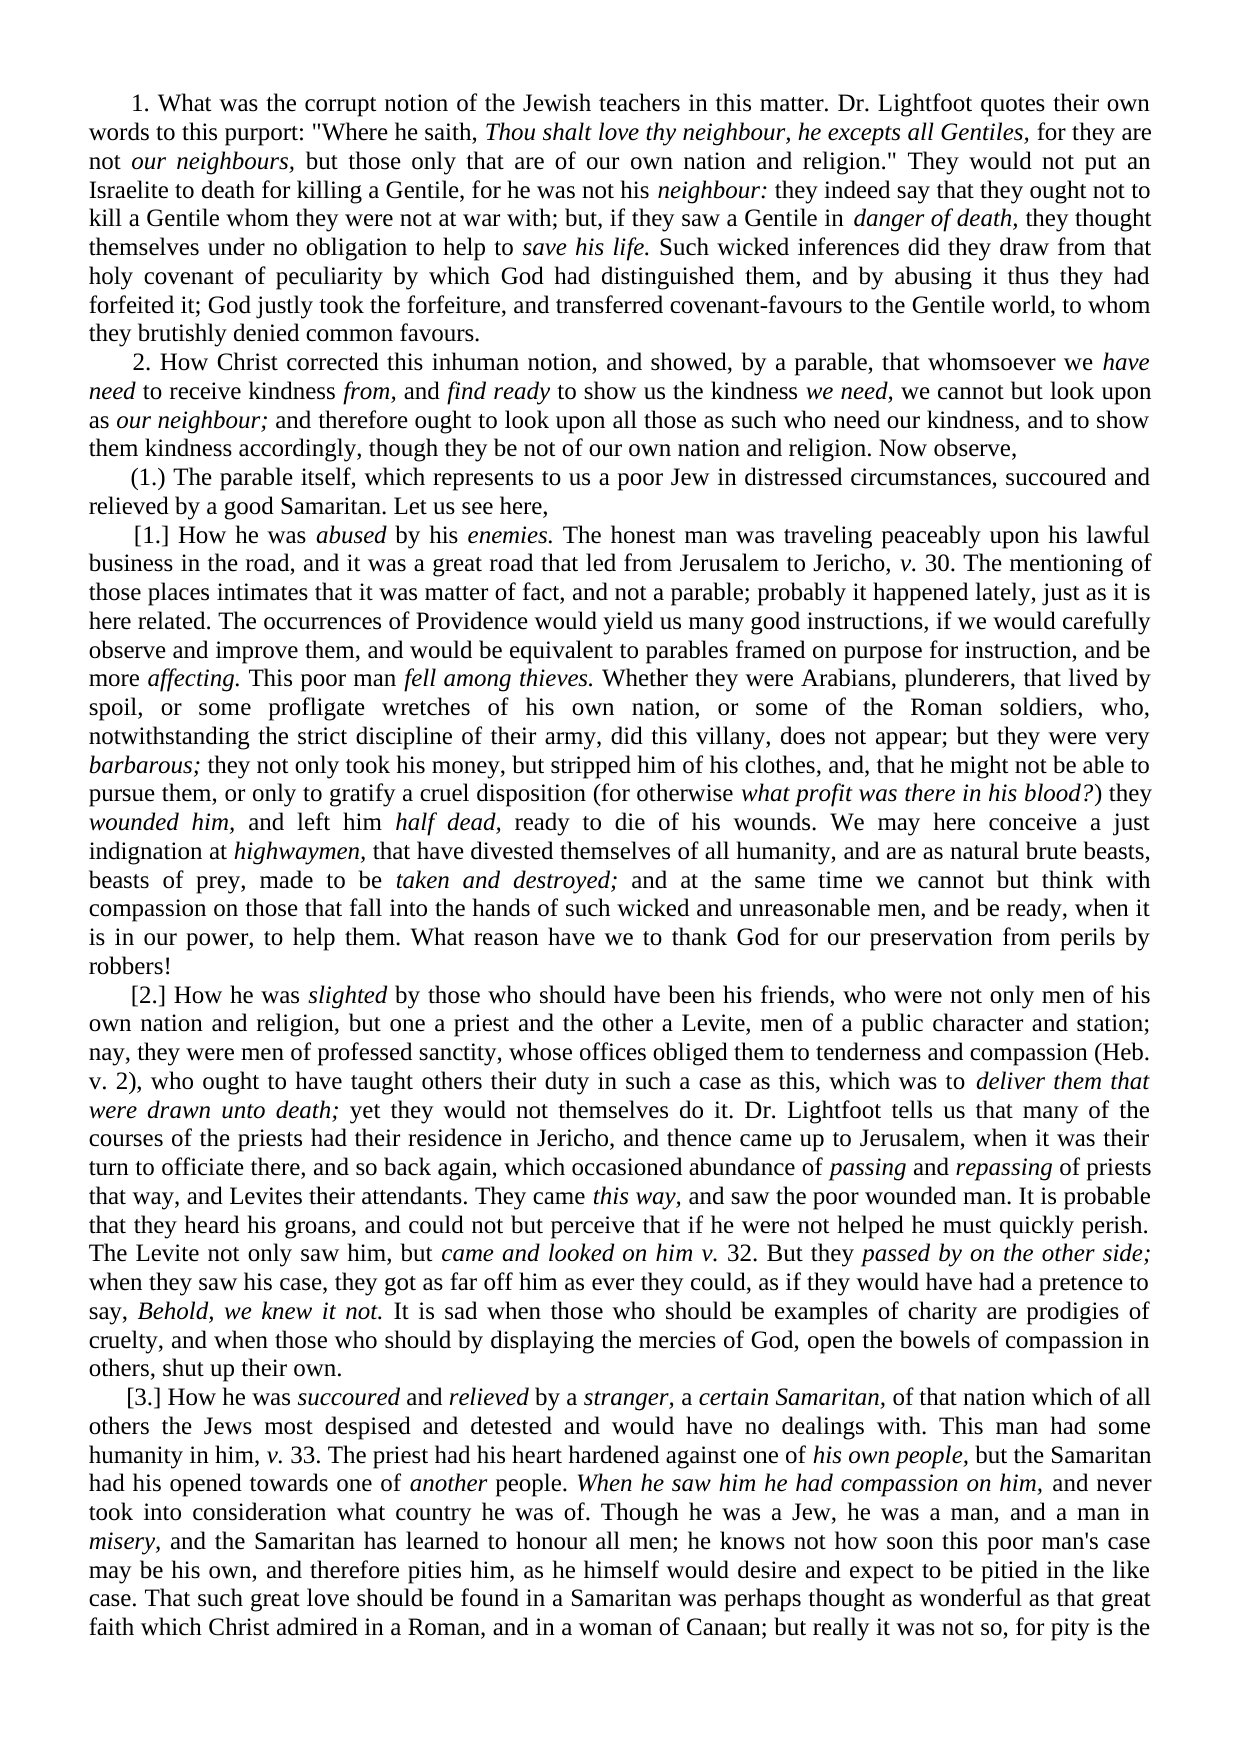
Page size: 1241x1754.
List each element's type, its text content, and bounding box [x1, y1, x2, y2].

text 1. What was the corrupt notion of the Jewish teachers in this matter. Dr. Lightfoot quotes their own words to this purport: "Where he saith, Thou shalt love thy neighbour, he excepts all Gentiles, for they are not our neighbours, but those only that are of our own nation and religion." They would not put an Israelite to death for killing a Gentile, for he was not his neighbour: they indeed say that they ought not to kill a Gentile whom they were not at war with; but, if they saw a Gentile in danger of death, they thought themselves under no obligation to help to save his life. Such wicked inferences did they draw from that holy covenant of peculiarity by which God had distinguished them, and by abusing it thus they had forfeited it; God justly took the forfeiture, and transferred covenant-favours to the Gentile world, to whom they brutishly denied common favours. [88, 88, 1152, 347]
text [1.] How he was abused by his enemies. The honest man was traveling peaceably upon his lawful business in the road, and it was a great road that led from Jerusalem to Jericho, v. 30. The mentioning of those places intimates that it was matter of fact, and not a parable; probably it happened lately, just as it is here related. The occurrences of Providence would yield us many good instructions, if we would carefully observe and improve them, and would be equivalent to parables framed on purpose for instruction, and be more affecting. This poor man fell among thieves. Whether they were Arabians, plunderers, that lived by spoil, or some profligate wretches of his own nation, or some of the Roman soldiers, who, notwithstanding the strict discipline of their army, did this villany, does not appear; but they were very barbarous; they not only took his money, but stripped him of his clothes, and, that he might not be able to pursue them, or only to gratify a cruel disposition (for otherwise what profit was there in his blood?) they wounded him, and left him half dead, ready to die of his wounds. We may here conceive a just indignation at highwaymen, that have divested themselves of all humanity, and are as natural brute beasts, beasts of prey, made to be taken and destroyed; and at the same time we cannot but think with compassion on those that fall into the hands of such wicked and unreasonable men, and be ready, when it is in our power, to help them. What reason have we to thank God for our preservation from perils by robbers! [88, 520, 1152, 980]
text [3.] How he was succoured and relieved by a stranger, a certain Samaritan, of that nation which of all others the Jews most despised and detested and would have no dealings with. This man had some humanity in him, v. 33. The priest had his heart hardened against one of his own people, but the Samaritan had his opened towards one of another people. When he saw him he had compassion on him, and never took into consideration what country he was of. Though he was a Jew, he was a man, and a man in misery, and the Samaritan has learned to honour all men; he knows not how soon this poor man's case may be his own, and therefore pities him, as he himself would desire and expect to be pitied in the like case. That such great love should be found in a Samaritan was perhaps thought as wonderful as that great faith which Christ admired in a Roman, and in a woman of Canaan; but really it was not so, for pity is the [88, 1382, 1152, 1641]
text [2.] How he was slighted by those who should have been his friends, who were not only men of his own nation and religion, but one a priest and the other a Levite, men of a public character and station; nay, they were men of professed sanctity, whose offices obliged them to tenderness and compassion (Heb. v. 2), who ought to have taught others their duty in such a case as this, which was to deliver them that were drawn unto death; yet they would not themselves do it. Dr. Lightfoot tells us that many of the courses of the priests had their residence in Jericho, and thence came up to Jerusalem, when it was their turn to officiate there, and so back again, which occasioned abundance of passing and repassing of priests that way, and Levites their attendants. They came this way, and saw the poor wounded man. It is probable that they heard his groans, and could not but perceive that if he were not helped he must quickly perish. The Levite not only saw him, but came and looked on him v. 32. But they passed by on the other side; when they saw his case, they got as far off him as ever they could, as if they would have had a pretence to say, Behold, we knew it not. It is sad when those who should be examples of charity are prodigies of cruelty, and when those who should by displaying the mercies of God, open the bowels of compassion in others, shut up their own. [88, 980, 1152, 1382]
text 2. How Christ corrected this inhuman notion, and showed, by a parable, that whomsoever we have need to receive kindness from, and find ready to show us the kindness we need, we cannot but look upon as our neighbour; and therefore ought to look upon all those as such who need our kindness, and to show them kindness accordingly, though they be not of our own nation and religion. Now observe, [88, 347, 1152, 462]
text (1.) The parable itself, which represents to us a poor Jew in distressed circumstances, succoured and relieved by a good Samaritan. Let us see here, [88, 462, 1152, 520]
